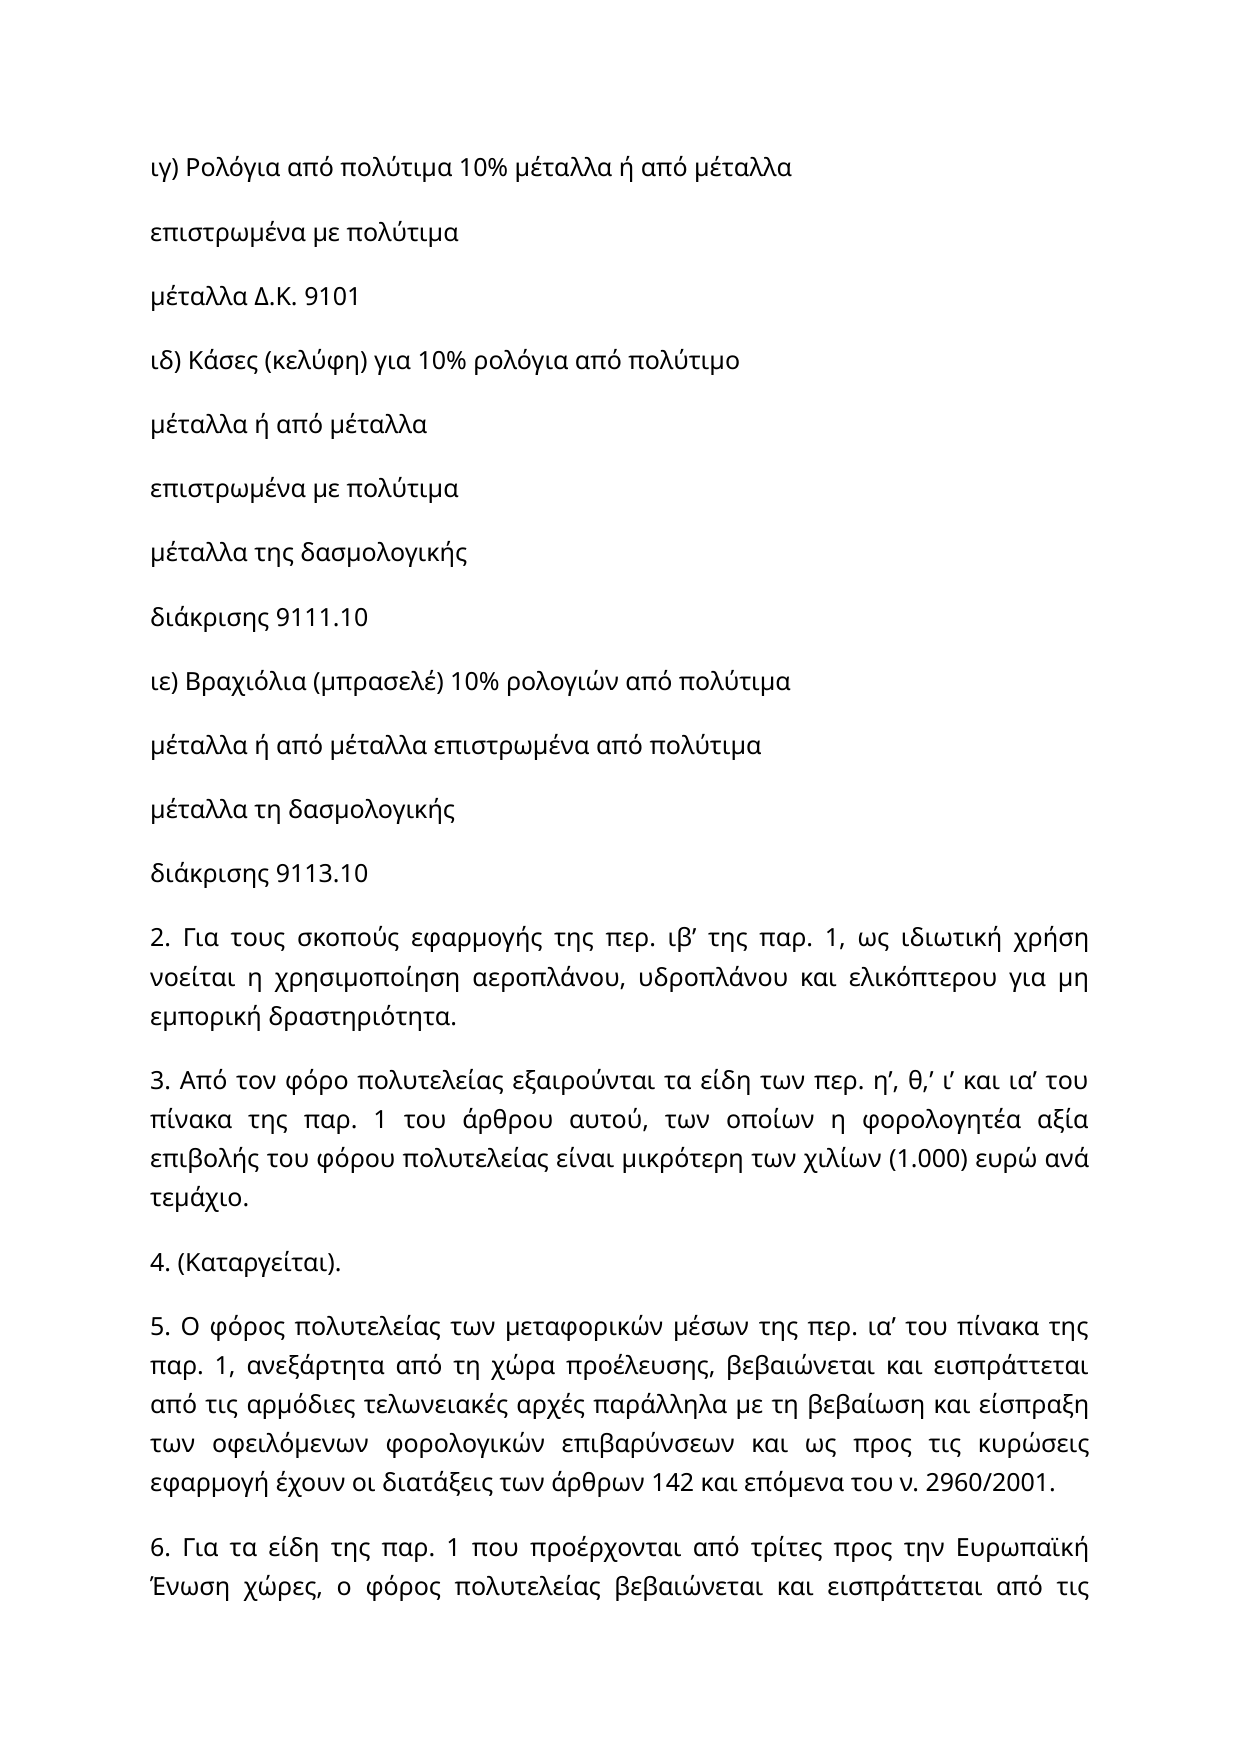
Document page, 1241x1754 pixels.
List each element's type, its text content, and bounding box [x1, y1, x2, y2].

text ιδ) Κάσες (κελύφη) για 10% ρολόγια από πολύτιμο [150, 342, 1090, 377]
text μέταλλα Δ.Κ. 9101 [150, 278, 1090, 312]
text 2. Για τους σκοπούς εφαρμογής της περ. ιβ’ της παρ. 1, ως ιδιωτική χρήση νοείται η χρησιμοποίηση αεροπλάνου, υδροπλάνου και ελικόπτερου για μη εμπορική δραστηριότητα. [150, 920, 1090, 1032]
text επιστρωμένα με πολύτιμα [150, 471, 1090, 505]
text 6. Για τα είδη της παρ. 1 που προέρχονται από τρίτες προς την Ευρωπαϊκή Ένωση χώρες, ο φόρος πολυτελείας βεβαιώνεται και εισπράττεται από τις [150, 1529, 1090, 1602]
text μέταλλα ή από μέταλλα [150, 407, 1090, 441]
text διάκρισης 9111.10 [150, 599, 1090, 633]
text μέταλλα της δασμολογικής [150, 535, 1090, 569]
text επιστρωμένα με πολύτιμα [150, 214, 1090, 248]
text 4. (Καταργείται). [150, 1244, 1090, 1278]
text 3. Από τον φόρο πολυτελείας εξαιρούνται τα είδη των περ. η’, θ,’ ι’ και ια’ του πίνακα της παρ. 1 του άρθρου αυτού, των οποίων η φορολογητέα αξία επιβολής του φόρου πολυτελείας είναι μικρότερη των χιλίων (1.000) ευρώ ανά τεμάχιο. [150, 1062, 1090, 1214]
text ιε) Βραχιόλια (μπρασελέ) 10% ρολογιών από πολύτιμα [150, 663, 1090, 697]
text διάκρισης 9113.10 [150, 856, 1090, 890]
text 5. Ο φόρος πολυτελείας των μεταφορικών μέσων της περ. ια’ του πίνακα της παρ. 1, ανεξάρτητα από τη χώρα προέλευσης, βεβαιώνεται και εισπράττεται από τις αρμόδιες τελωνειακές αρχές παράλληλα με τη βεβαίωση και είσπραξη των οφειλόμενων φορολογικών επιβαρύνσεων και ως προς τις κυρώσεις εφαρμογή έχουν οι διατάξεις των άρθρων 142 και επόμενα του ν. 2960/2001. [150, 1308, 1090, 1499]
text μέταλλα τη δασμολογικής [150, 792, 1090, 826]
text μέταλλα ή από μέταλλα επιστρωμένα από πολύτιμα [150, 727, 1090, 762]
text ιγ) Ρολόγια από πολύτιμα 10% μέταλλα ή από μέταλλα [150, 150, 1090, 184]
